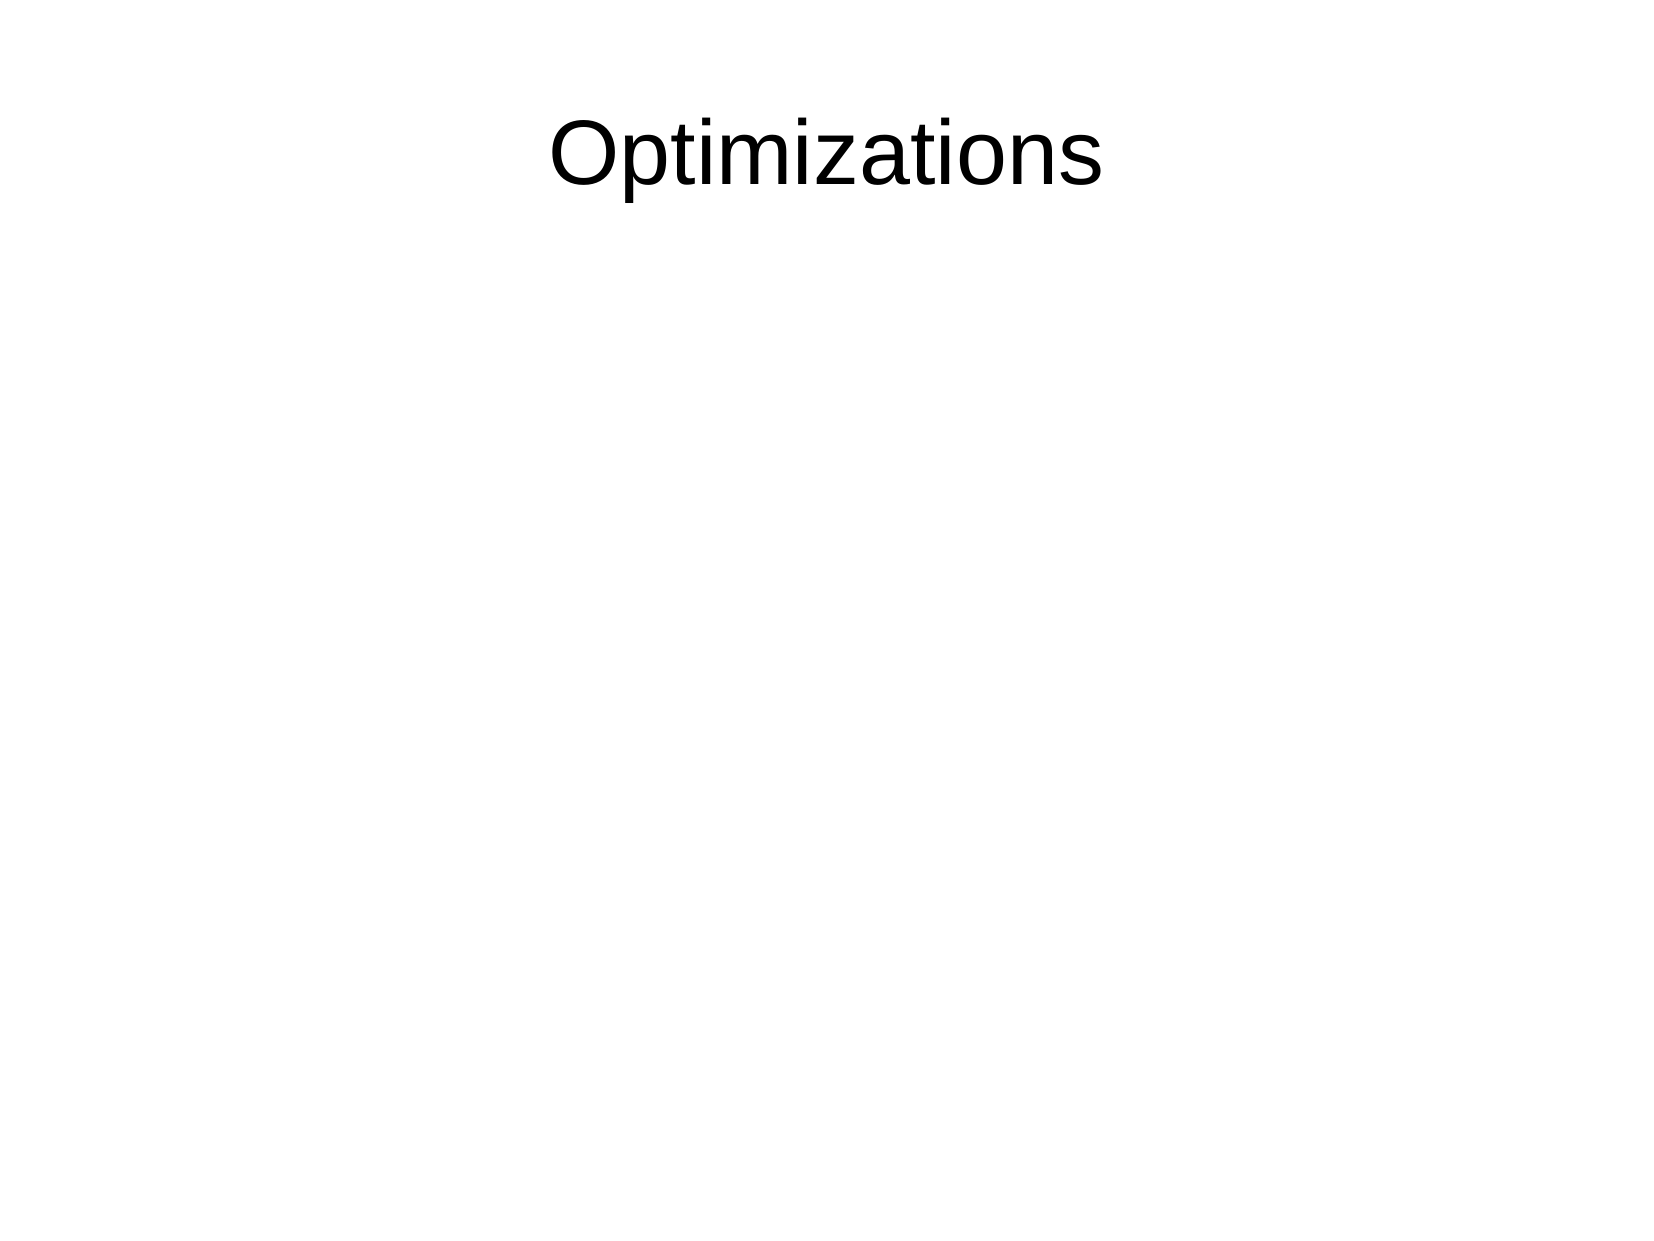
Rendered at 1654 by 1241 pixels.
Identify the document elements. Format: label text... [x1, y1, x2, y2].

title Optimizations [82, 49, 1571, 257]
